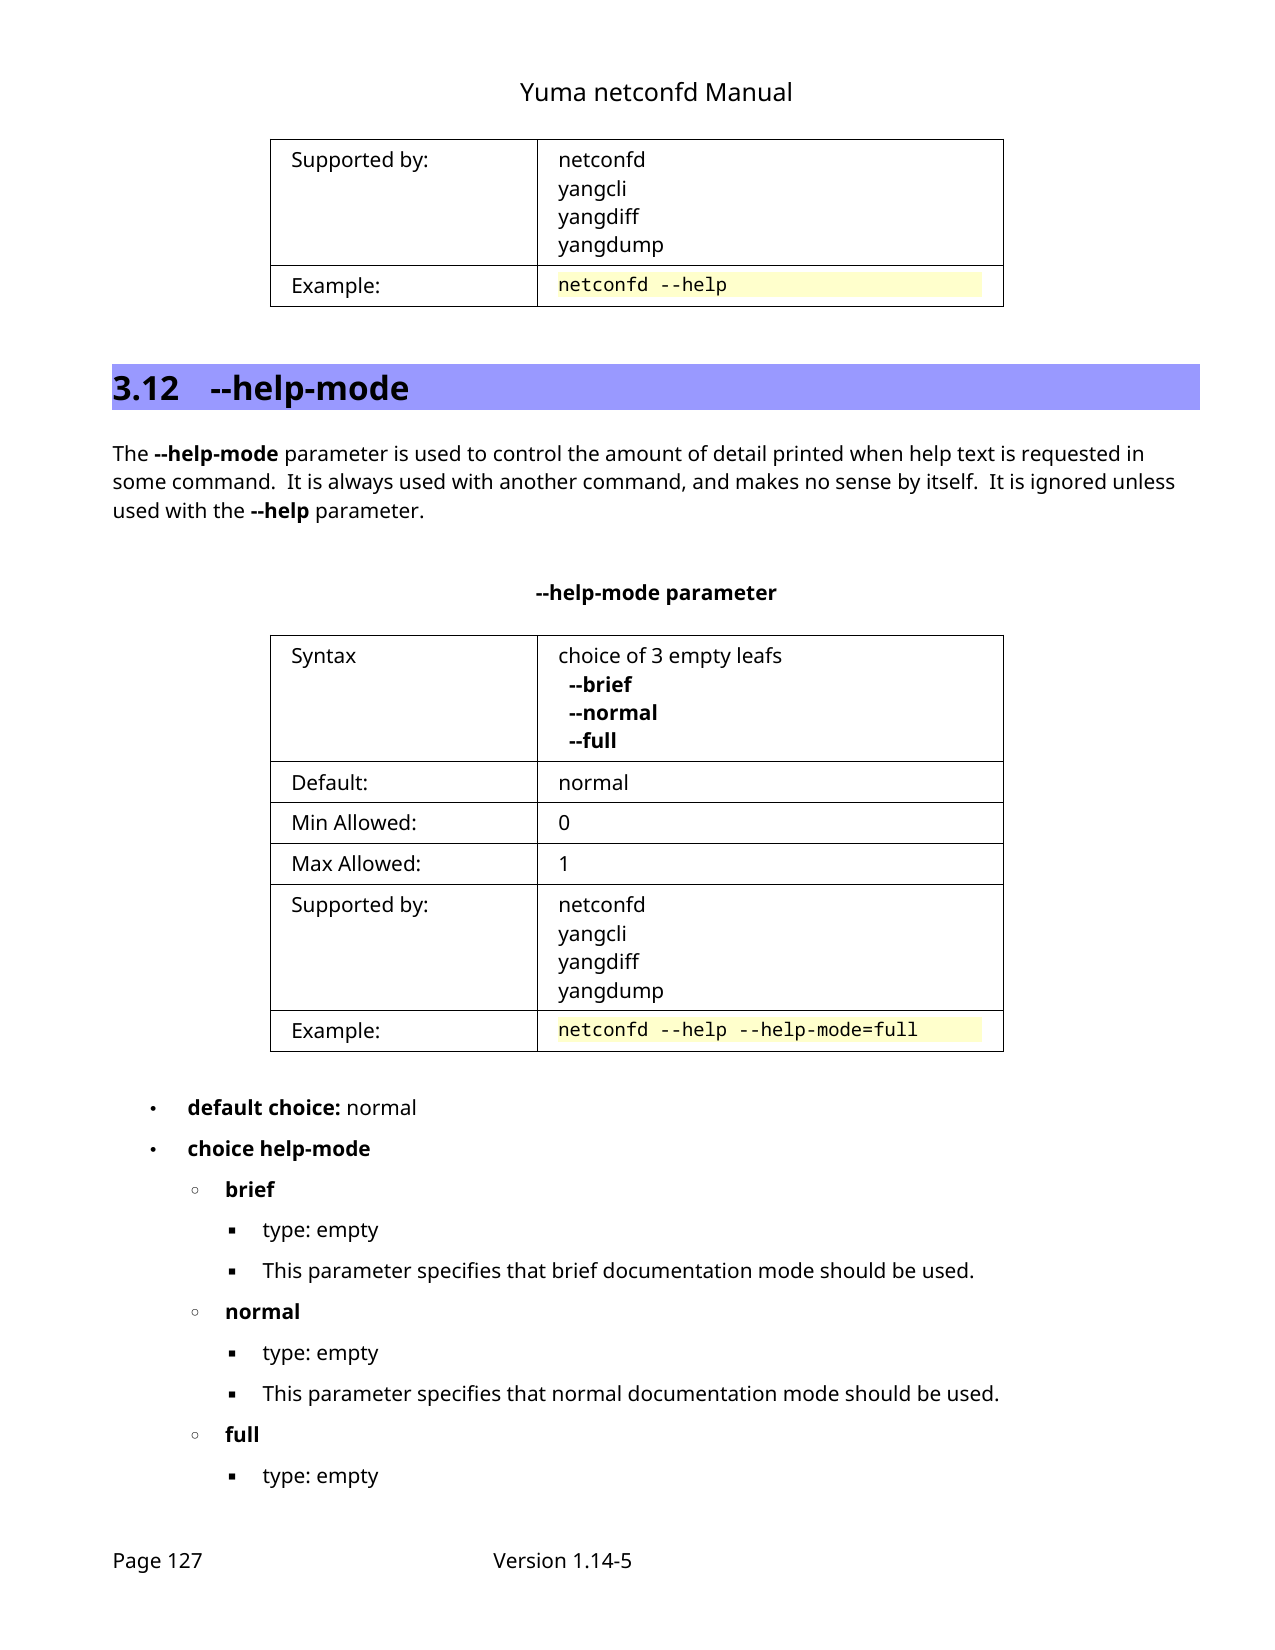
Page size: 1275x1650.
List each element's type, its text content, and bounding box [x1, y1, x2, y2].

list type: empty [225, 1216, 1200, 1244]
table_cell Supported by: [271, 140, 537, 265]
subtitle --help-mode parameter [127, 578, 1185, 606]
text The --help-mode parameter is used to control the amount of detail printed when help text is requested in some command. It is always used with another command, and makes no sense by itself. It is ignored unless used with the --help parameter. [112, 439, 1200, 524]
table_cell Example: [271, 266, 537, 306]
table_cell Supported by: [271, 885, 537, 1010]
table_cell netconfd --help [538, 266, 1003, 306]
list default choice: normal [150, 1093, 1200, 1121]
table_cell 0 [538, 803, 1003, 843]
table_header choice of 3 empty leafs --brief --normal --full [538, 636, 1003, 761]
table_cell netconfd --help --help-mode=full [538, 1011, 1003, 1051]
list full [187, 1420, 1200, 1449]
list normal [187, 1297, 1200, 1326]
table_cell Max Allowed: [271, 844, 537, 884]
list type: empty [225, 1461, 1200, 1490]
table_cell netconfd yangcli yangdiff yangdump [538, 140, 1003, 265]
table_cell Example: [271, 1011, 537, 1051]
table_cell Default: [271, 762, 537, 802]
table_cell normal [538, 762, 1003, 802]
table_cell Min Allowed: [271, 803, 537, 843]
table_header Syntax [271, 636, 537, 761]
table_cell 1 [538, 844, 1003, 884]
subtitle --help-mode [112, 364, 1200, 410]
list type: empty [225, 1338, 1200, 1367]
list This parameter specifies that normal documentation mode should be used. [225, 1379, 1200, 1408]
list choice help-mode [150, 1134, 1200, 1162]
list This parameter specifies that brief documentation mode should be used. [225, 1257, 1200, 1285]
table_cell netconfd yangcli yangdiff yangdump [538, 885, 1003, 1010]
list brief [187, 1175, 1200, 1203]
